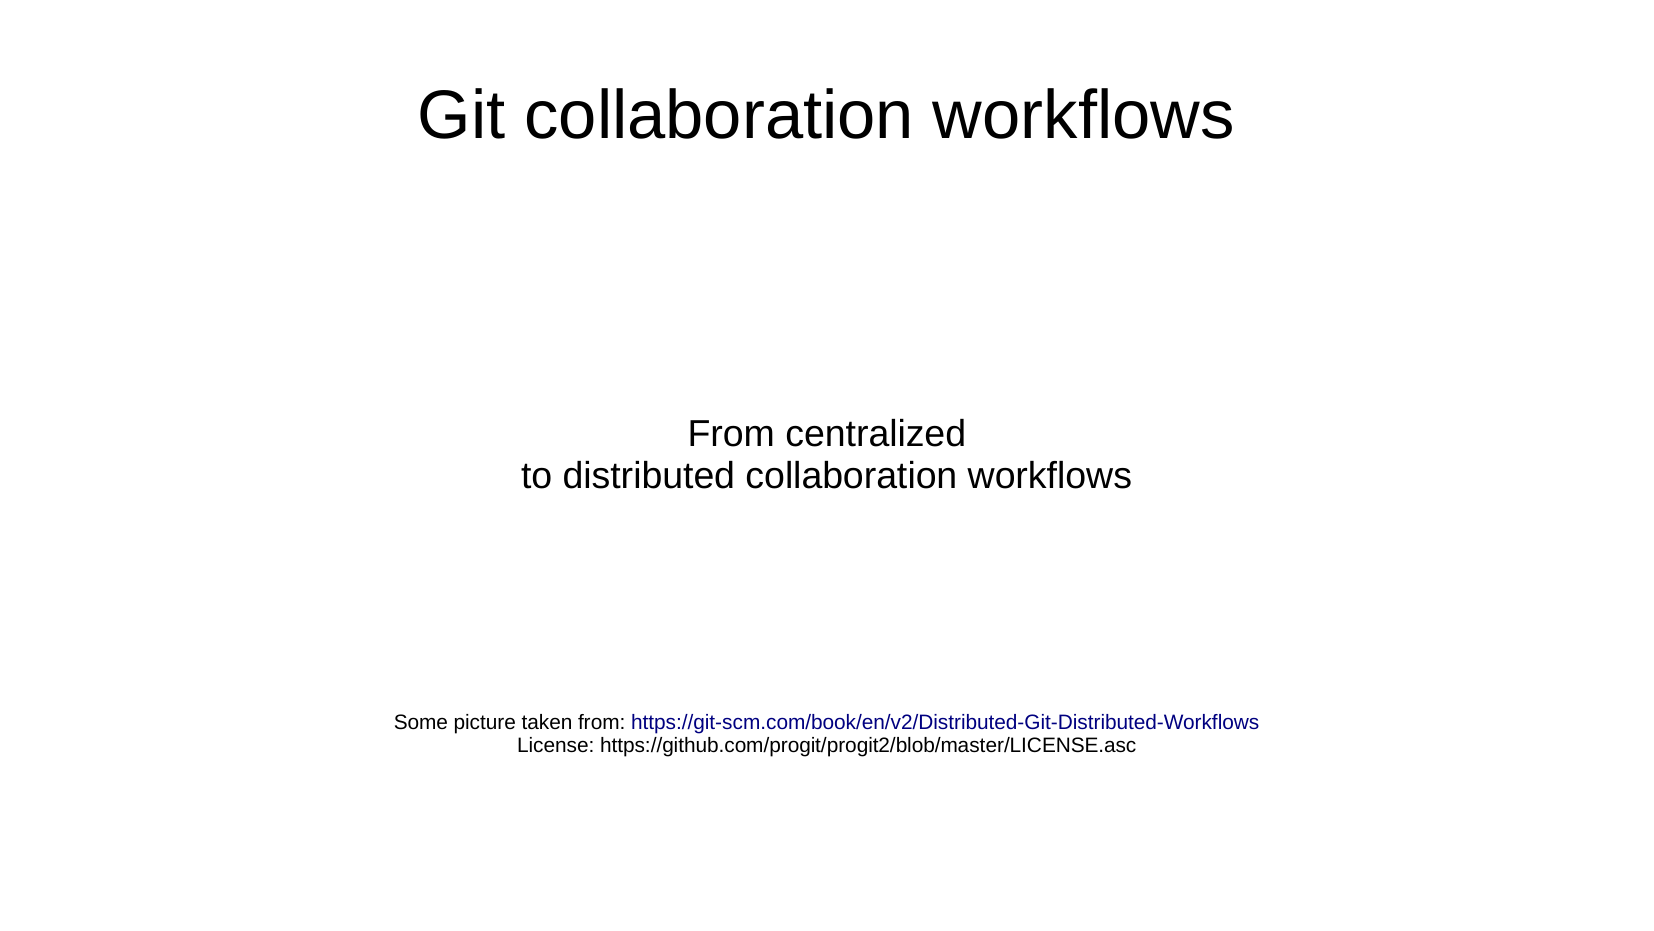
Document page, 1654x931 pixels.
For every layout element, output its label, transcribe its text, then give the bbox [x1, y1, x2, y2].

subtitle From centralized to distributed collaboration workflows Some picture taken from: https://git-scm.com/book/en/v2/Distributed-Git-Distributed-Workflows License: https://github.com/progit/progit2/blob/master/LICENSE.asc [82, 217, 1571, 758]
title Git collaboration workflows [82, 37, 1571, 193]
